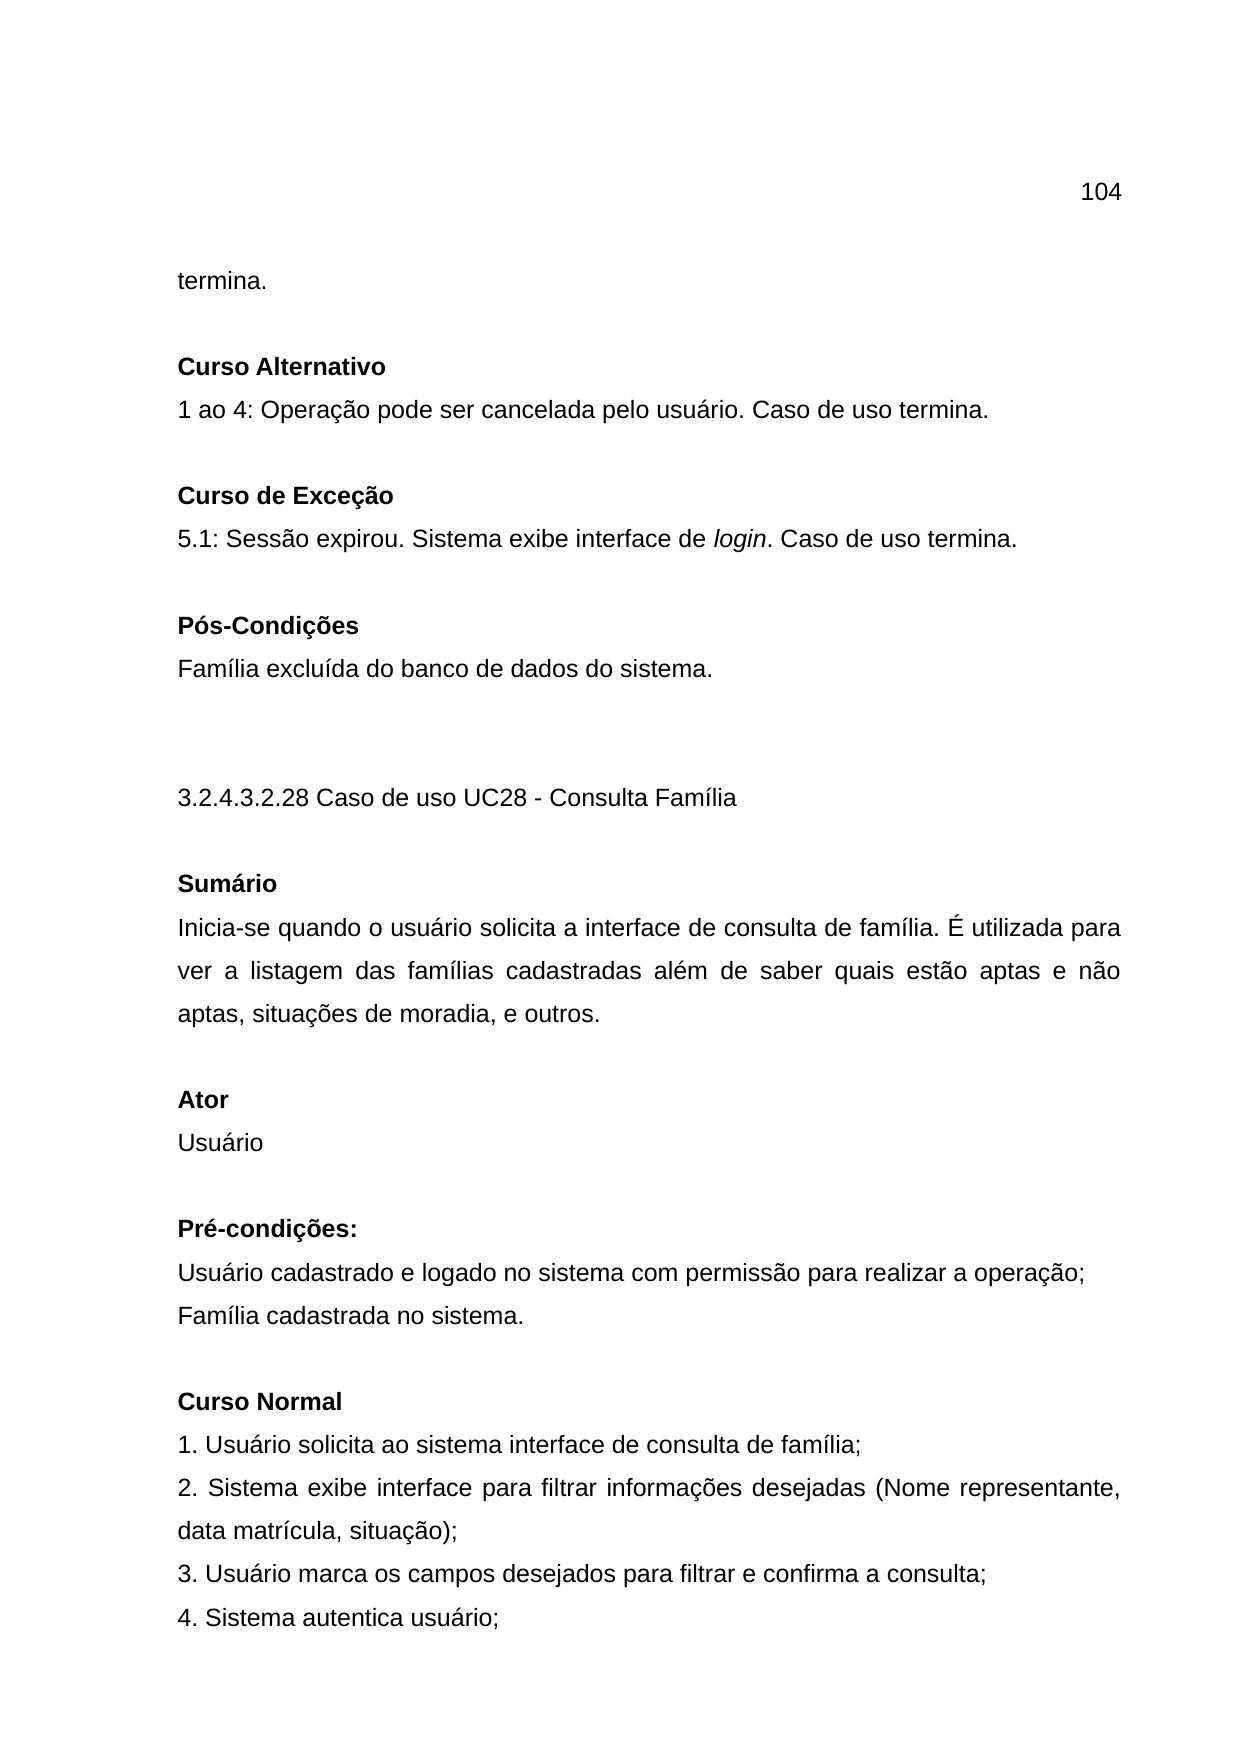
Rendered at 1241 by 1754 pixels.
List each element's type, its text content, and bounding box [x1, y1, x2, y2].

text Curso Alternativo [177, 352, 1122, 381]
text Família excluída do banco de dados do sistema. [177, 654, 1122, 683]
text 4. Sistema autentica usuário; [177, 1603, 1122, 1631]
text Família cadastrada no sistema. [177, 1301, 1122, 1329]
text Usuário [177, 1128, 1122, 1157]
text 5.1: Sessão expirou. Sistema exibe interface de login. Caso de uso termina. [177, 524, 1122, 553]
text Inicia-se quando o usuário solicita a interface de consulta de família. É utilizada para ver a listagem das famílias cadastradas além de saber quais estão aptas e não aptas, situações de moradia, e outros. [177, 913, 1122, 1028]
text termina. [177, 266, 1122, 294]
text Curso Normal [177, 1387, 1122, 1416]
text 3. Usuário marca os campos desejados para filtrar e confirma a consulta; [177, 1559, 1122, 1588]
text 2. Sistema exibe interface para filtrar informações desejadas (Nome representante, data matrícula, situação); [177, 1473, 1122, 1545]
text Sumário [177, 869, 1122, 898]
text Pré-condições: [177, 1214, 1122, 1243]
text Usuário cadastrado e logado no sistema com permissão para realizar a operação; [177, 1258, 1122, 1286]
text Curso de Exceção [177, 481, 1122, 510]
text Pós-Condições [177, 611, 1122, 639]
text 1. Usuário solicita ao sistema interface de consulta de família; [177, 1430, 1122, 1459]
text 1 ao 4: Operação pode ser cancelada pelo usuário. Caso de uso termina. [177, 395, 1122, 424]
text Ator [177, 1085, 1122, 1114]
text 3.2.4.3.2.28 Caso de uso UC28 - Consulta Família [177, 783, 1122, 812]
